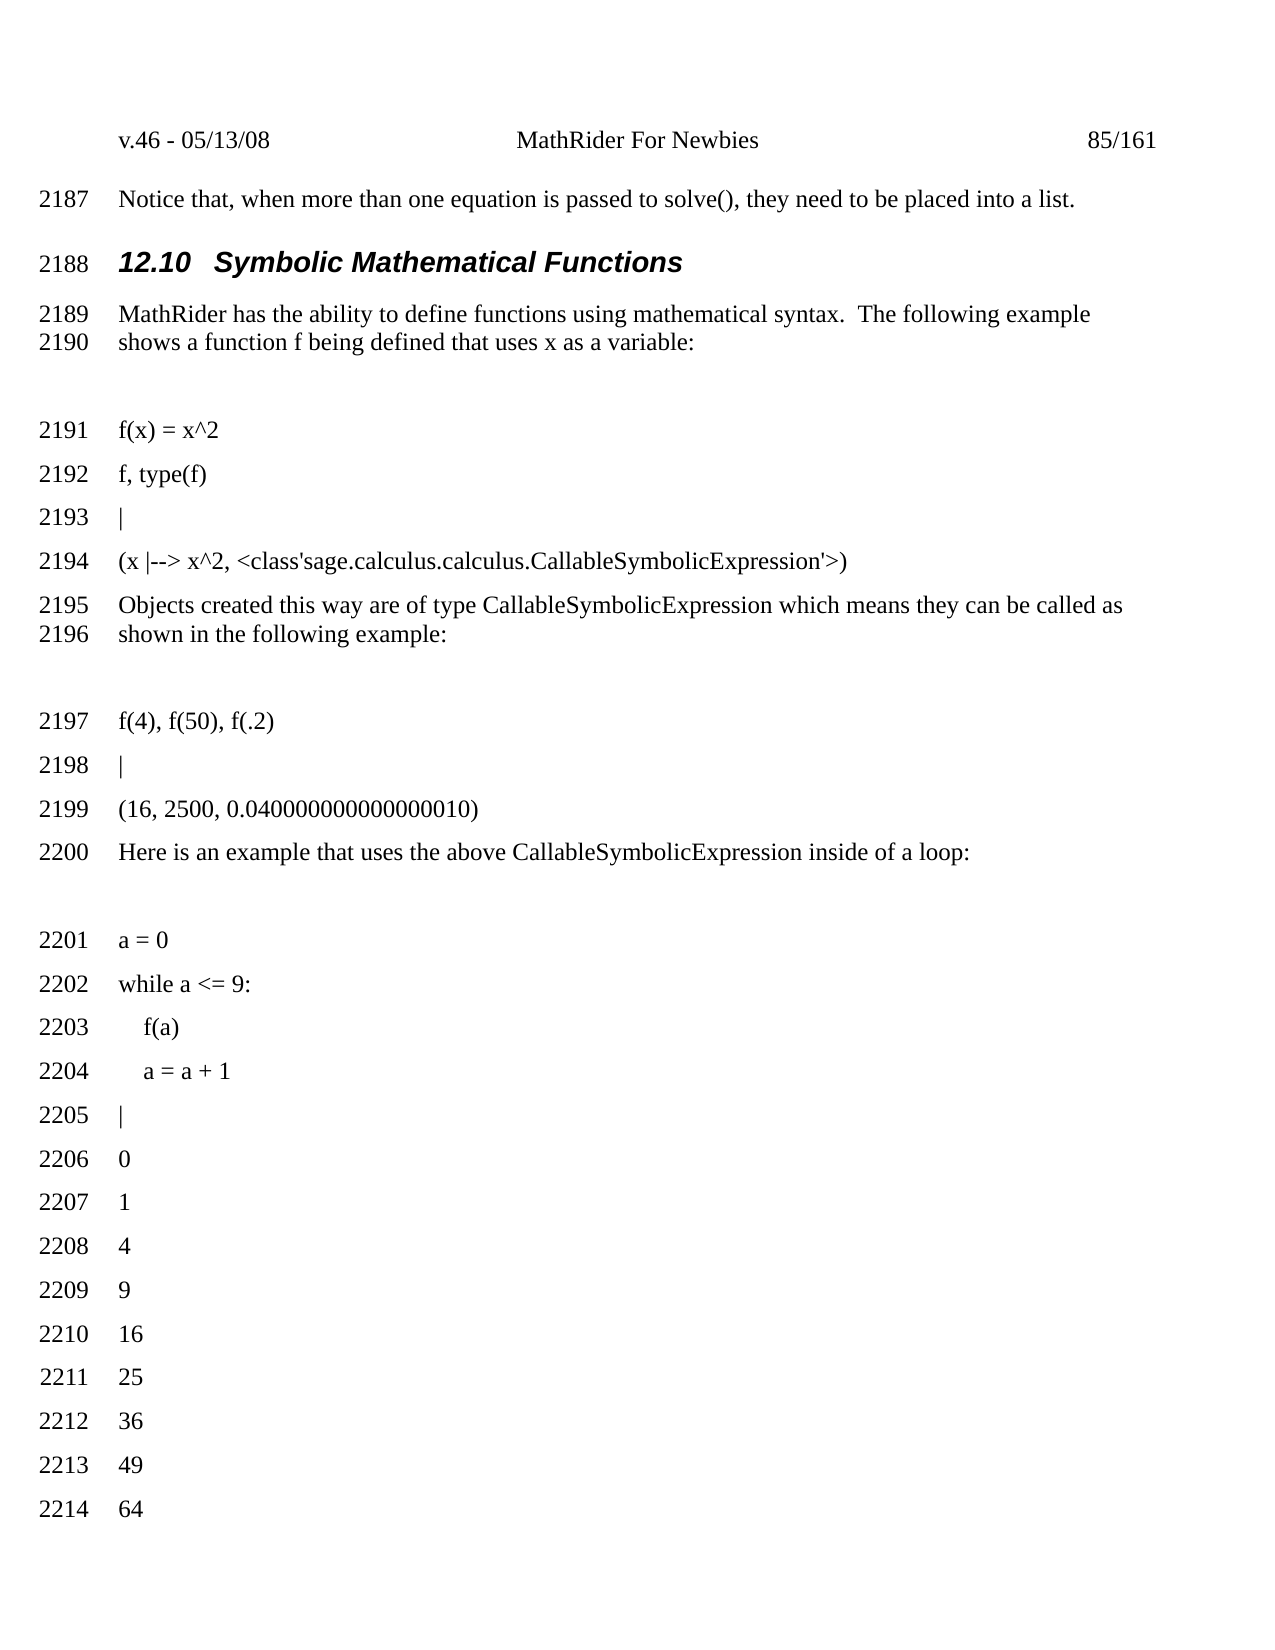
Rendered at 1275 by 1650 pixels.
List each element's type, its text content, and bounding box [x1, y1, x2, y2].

text 9 [118, 1275, 1157, 1304]
text (x |--> x^2, <class'sage.calculus.calculus.CallableSymbolicExpression'>) [118, 546, 1157, 575]
text | [118, 750, 1157, 779]
text Here is an example that uses the above CallableSymbolicExpression inside of a loop: [118, 837, 1157, 866]
text MathRider has the ability to define functions using mathematical syntax. The following example shows a function f being defined that uses x as a variable: [118, 299, 1157, 356]
text 49 [118, 1450, 1157, 1479]
text 36 [118, 1406, 1157, 1435]
text a = a + 1 [118, 1056, 1157, 1085]
subtitle Symbolic Mathematical Functions [118, 245, 1157, 279]
text f(x) = x^2 [118, 415, 1157, 444]
text Objects created this way are of type CallableSymbolicExpression which means they can be called as shown in the following example: [118, 590, 1157, 647]
text 1 [118, 1187, 1157, 1216]
text f, type(f) [118, 459, 1157, 487]
text 0 [118, 1144, 1157, 1172]
text 64 [118, 1494, 1157, 1522]
text 16 [118, 1319, 1157, 1347]
text (16, 2500, 0.040000000000000010) [118, 794, 1157, 822]
text | [118, 1100, 1157, 1129]
text a = 0 [118, 925, 1157, 954]
text f(a) [118, 1012, 1157, 1041]
text while a <= 9: [118, 969, 1157, 997]
text f(4), f(50), f(.2) [118, 706, 1157, 735]
text Notice that, when more than one equation is passed to solve(), they need to be placed into a list. [118, 184, 1157, 213]
text 4 [118, 1231, 1157, 1260]
text 25 [118, 1362, 1157, 1391]
text | [118, 502, 1157, 531]
